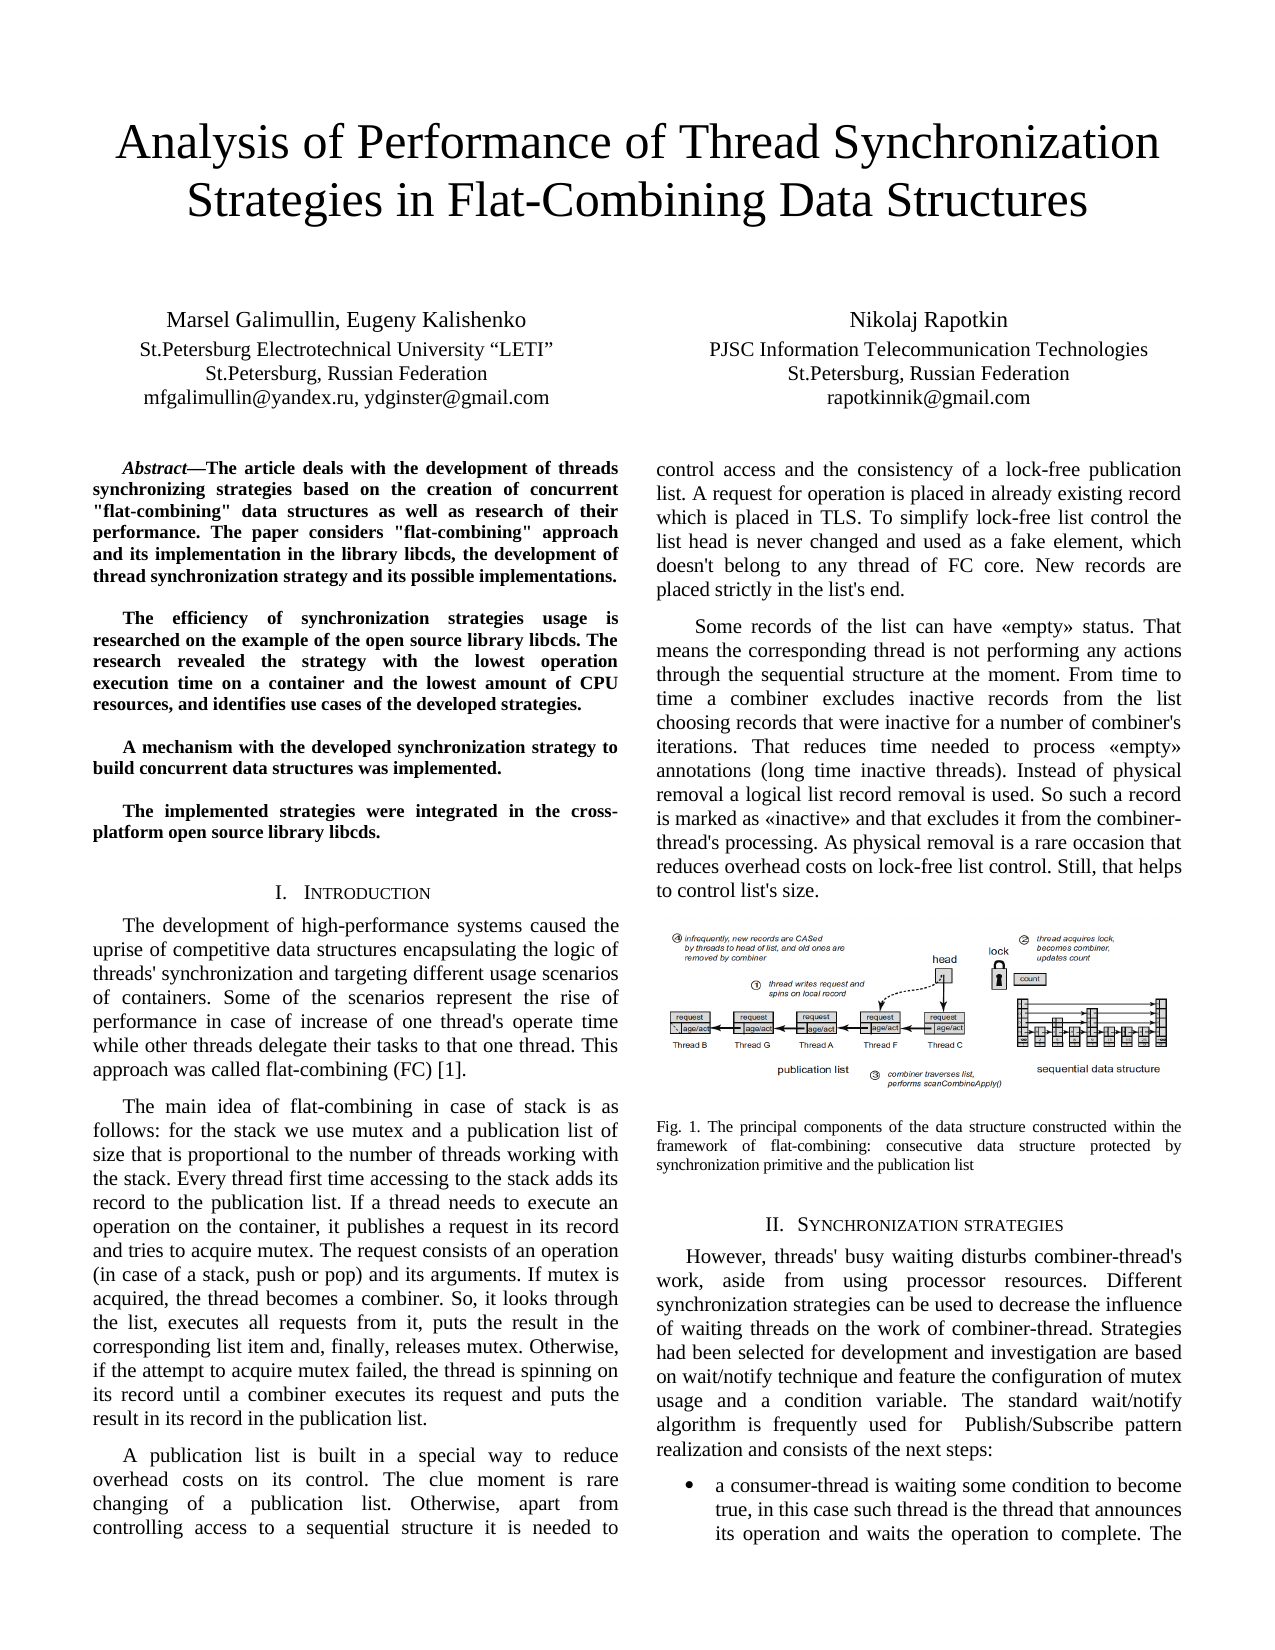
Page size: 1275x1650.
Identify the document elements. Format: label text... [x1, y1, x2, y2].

subtitle Introduction [93, 880, 619, 904]
text A publication list is built in a special way to reduce overhead costs on its control. The clue moment is rare changing of a publication list. Otherwise, apart from controlling access to a sequential structure it is needed to [93, 1443, 619, 1539]
text Some records of the list can have «empty» status. That means the corresponding thread is not performing any actions through the sequential structure at the moment. From time to time a combiner excludes inactive records from the list choosing records that were inactive for a number of combiner's iterations. That reduces time needed to process «empty» annotations (long time inactive threads). Instead of physical removal a logical list record removal is used. So such a record is marked as «inactive» and that excludes it from the combiner-thread's processing. As physical removal is a rare occasion that reduces overhead costs on lock-free list control. Still, that helps to control list's size. [656, 614, 1182, 902]
text The implemented strategies were integrated in the cross-platform open source library libcds. [93, 799, 619, 843]
text mfgalimullin@yandex.ru, ydginster@gmail.com [93, 384, 600, 409]
title Analysis of Performance of Thread Synchronization Strategies in Flat-Combining Data Structures [93, 112, 1182, 227]
text rapotkinnik@gmail.com [675, 384, 1182, 409]
text St.Petersburg, Russian Federation [93, 361, 600, 384]
text St.Petersburg, Russian Federation [675, 361, 1182, 384]
text The efficiency of synchronization strategies usage is researched on the example of the open source library libcds. The research revealed the strategy with the lowest operation execution time on a container and the lowest amount of CPU resources, and identifies use cases of the developed strategies. [93, 607, 619, 715]
text A mechanism with the developed synchronization strategy to build concurrent data structures was implemented. [93, 736, 619, 779]
subtitle Synchronization strategies [656, 1212, 1182, 1236]
text However, threads' busy waiting disturbs combiner-thread's work, aside from using processor resources. Different synchronization strategies can be used to decrease the influence of waiting threads on the work of combiner-thread. Strategies had been selected for development and investigation are based on wait/notify technique and feature the configuration of mutex usage and a condition variable. The standard wait/notify algorithm is frequently used for Publish/Subscribe pattern realization and consists of the next steps: [656, 1244, 1182, 1461]
picture [656, 915, 1183, 1096]
text Nikolaj Rapotkin [675, 306, 1182, 332]
text St.Petersburg Electrotechnical University “LETI” [93, 336, 600, 361]
text Abstract—The article deals with the development of threads synchronizing strategies based on the creation of concurrent "flat-combining" data structures as well as research of their performance. The paper considers "flat-combining" approach and its implementation in the library libcds, the development of thread synchronization strategy and its possible implementations. [93, 457, 619, 586]
text The main idea of flat-combining in case of stack is as follows: for the stack we use mutex and a publication list of size that is proportional to the number of threads working with the stack. Every thread first time accessing to the stack adds its record to the publication list. If a thread needs to execute an operation on the container, it publishes a request in its record and tries to acquire mutex. The request consists of an operation (in case of a stack, push or pop) and its arguments. If mutex is acquired, the thread becomes a combiner. So, it looks through the list, executes all requests from it, puts the result in the corresponding list item and, finally, releases mutex. Otherwise, if the attempt to acquire mutex failed, the thread is spinning on its record until a combiner executes its request and puts the result in its record in the publication list. [93, 1093, 619, 1430]
text The development of high-performance systems caused the uprise of competitive data structures encapsulating the logic of threads' synchronization and targeting different usage scenarios of containers. Some of the scenarios represent the rise of performance in case of increase of one thread's operate time while other threads delegate their tasks to that one thread. This approach was called flat-combining (FC) [1]. [93, 913, 619, 1081]
text PJSC Information Telecommunication Technologies [675, 336, 1182, 361]
list a consumer-thread is waiting some condition to become true, in this case such thread is the thread that announces its operation and waits the operation to complete. The [686, 1473, 1182, 1545]
text Fig. 1. The principal components of the data structure constructed within the framework of flat-combining: consecutive data structure protected by synchronization primitive and the publication list [656, 1117, 1182, 1174]
text control access and the consistency of a lock-free publication list. A request for operation is placed in already existing record which is placed in TLS. To simplify lock-free list control the list head is never changed and used as a fake element, which doesn't belong to any thread of FC core. New records are placed strictly in the list's end. [656, 457, 1182, 601]
text Marsel Galimullin, Eugeny Kalishenko [93, 306, 600, 332]
